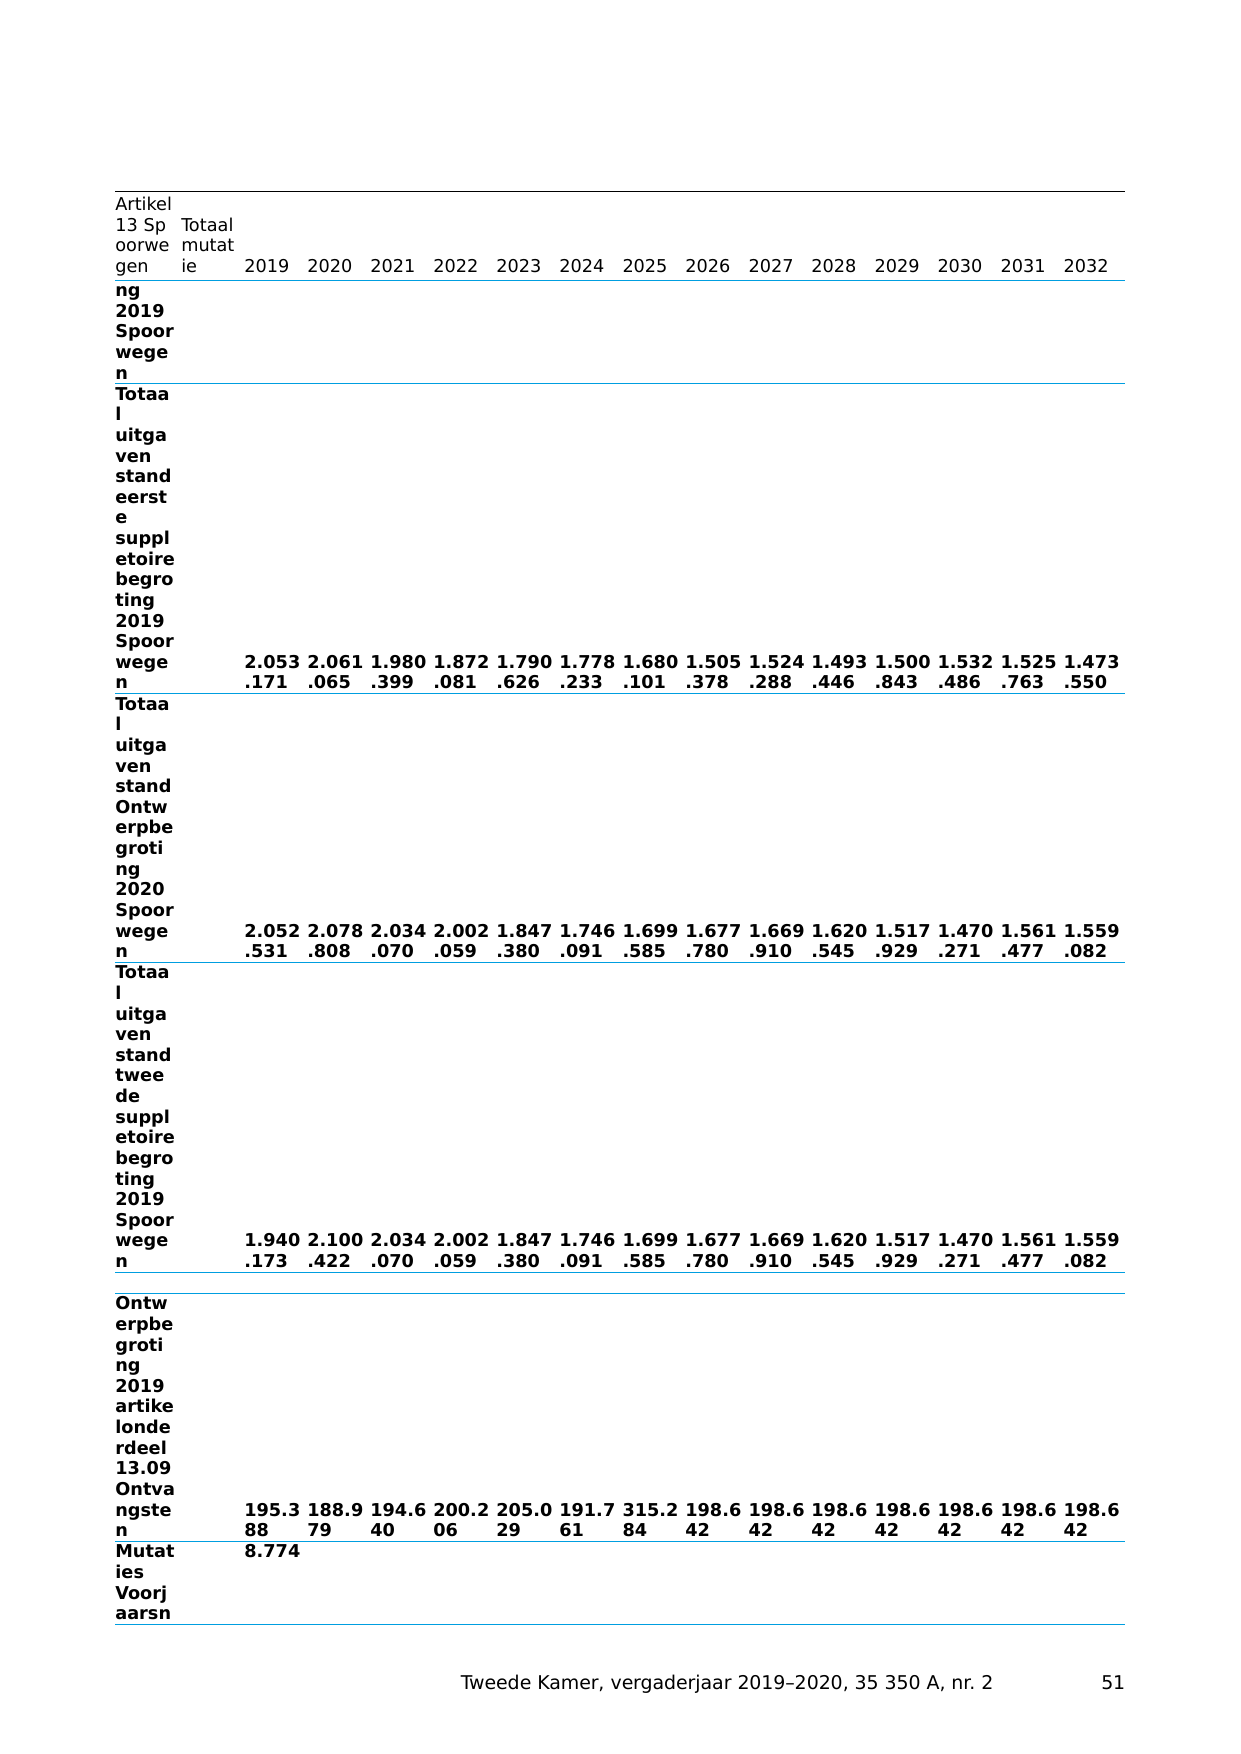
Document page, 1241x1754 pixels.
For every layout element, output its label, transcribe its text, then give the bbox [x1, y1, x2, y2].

table_cell 1.561.477 [998, 694, 1060, 962]
table_cell 1.699.585 [619, 694, 682, 962]
table_header 2019 [241, 192, 304, 279]
table_header 2022 [430, 192, 493, 279]
table_cell [682, 1273, 745, 1293]
table_cell [934, 281, 997, 383]
table_cell 1.525.763 [998, 384, 1060, 693]
table_cell 1.669.910 [745, 694, 808, 962]
table_header 2026 [682, 192, 745, 279]
table_cell 2.100.422 [304, 963, 367, 1272]
table_cell 1.620.545 [808, 694, 871, 962]
table_cell 198.642 [682, 1294, 745, 1541]
table_header 2032 [1060, 192, 1125, 279]
table_cell 1.500.843 [871, 384, 934, 693]
table_cell [556, 281, 619, 383]
table_cell 1.473.550 [1060, 384, 1125, 693]
table_cell [808, 1273, 871, 1293]
table_cell [808, 281, 871, 383]
table_cell [115, 1273, 178, 1293]
table_cell 1.980.399 [367, 384, 430, 693]
table_header Totaal mutatie [178, 192, 241, 279]
table_cell 8.774 [241, 1542, 304, 1624]
table_cell 198.642 [1060, 1294, 1125, 1541]
table_cell [998, 1542, 1060, 1624]
table_cell [178, 694, 241, 962]
table_cell 198.642 [998, 1294, 1060, 1541]
table_header Artikel 13 Spoorwegen [115, 192, 178, 279]
table_cell 1.470.271 [934, 694, 997, 962]
table_cell [556, 1273, 619, 1293]
table_cell 1.559.082 [1060, 963, 1125, 1272]
table_cell [808, 1542, 871, 1624]
table_cell 188.979 [304, 1294, 367, 1541]
table_cell 2.002.059 [430, 694, 493, 962]
table_cell 1.872.081 [430, 384, 493, 693]
table_cell [430, 281, 493, 383]
table_cell [998, 1273, 1060, 1293]
table_cell 200.206 [430, 1294, 493, 1541]
table_header 2020 [304, 192, 367, 279]
table_cell [367, 1273, 430, 1293]
table_header 2030 [934, 192, 997, 279]
table_cell 194.640 [367, 1294, 430, 1541]
table_header 2027 [745, 192, 808, 279]
table_cell [682, 1542, 745, 1624]
table_header 2025 [619, 192, 682, 279]
table_cell 198.642 [934, 1294, 997, 1541]
table_cell [430, 1273, 493, 1293]
table_cell 2.002.059 [430, 963, 493, 1272]
table_cell [178, 1542, 241, 1624]
table_cell [619, 281, 682, 383]
table_cell 1.847.380 [493, 963, 556, 1272]
table_cell [178, 1273, 241, 1293]
table_cell [178, 281, 241, 383]
table_cell [367, 281, 430, 383]
table_cell 1.532.486 [934, 384, 997, 693]
table_cell [871, 1542, 934, 1624]
table_cell 1.493.446 [808, 384, 871, 693]
table_cell 195.388 [241, 1294, 304, 1541]
table_cell [367, 1542, 430, 1624]
table_cell 2.034.070 [367, 963, 430, 1272]
table_cell [556, 1542, 619, 1624]
table_cell 1.790.626 [493, 384, 556, 693]
table_cell 1.940.173 [241, 963, 304, 1272]
table_cell [871, 1273, 934, 1293]
table_cell Totaal uitgaven stand eerste suppletoire begroting 2019 Spoorwegen [115, 384, 178, 693]
table_header 2023 [493, 192, 556, 279]
table_cell [241, 1273, 304, 1293]
table_cell ng 2019 Spoorwegen [115, 281, 178, 383]
table_cell 2.052.531 [241, 694, 304, 962]
table_cell 1.746.091 [556, 963, 619, 1272]
table_cell 1.677.780 [682, 694, 745, 962]
table_cell 1.517.929 [871, 963, 934, 1272]
table_cell 2.053.171 [241, 384, 304, 693]
table_cell Mutaties Voorjaarsn [115, 1542, 178, 1624]
table_cell 1.699.585 [619, 963, 682, 1272]
table_header 2031 [998, 192, 1060, 279]
table_cell [430, 1542, 493, 1624]
table_cell 1.517.929 [871, 694, 934, 962]
table_cell [304, 1542, 367, 1624]
table_header 2029 [871, 192, 934, 279]
table_cell [871, 281, 934, 383]
table_cell [998, 281, 1060, 383]
table_cell 1.505.378 [682, 384, 745, 693]
table_cell 205.029 [493, 1294, 556, 1541]
table_cell [682, 281, 745, 383]
table_cell 1.778.233 [556, 384, 619, 693]
table_cell [178, 1294, 241, 1541]
table_cell Totaal uitgaven stand tweede suppletoire begroting 2019 Spoorwegen [115, 963, 178, 1272]
table_cell [493, 1542, 556, 1624]
table_header 2021 [367, 192, 430, 279]
table_cell 2.034.070 [367, 694, 430, 962]
table_cell 1.677.780 [682, 963, 745, 1272]
table_header 2024 [556, 192, 619, 279]
table_cell [745, 1542, 808, 1624]
table_cell 1.559.082 [1060, 694, 1125, 962]
table_cell 191.761 [556, 1294, 619, 1541]
table_cell 1.746.091 [556, 694, 619, 962]
table_cell [934, 1542, 997, 1624]
table_cell [178, 384, 241, 693]
table_cell 198.642 [745, 1294, 808, 1541]
table_header 2028 [808, 192, 871, 279]
table_cell [241, 281, 304, 383]
table_cell [493, 1273, 556, 1293]
table_cell 1.561.477 [998, 963, 1060, 1272]
table_cell 1.847.380 [493, 694, 556, 962]
table_cell 198.642 [808, 1294, 871, 1541]
table_cell [619, 1273, 682, 1293]
table_cell [934, 1273, 997, 1293]
table_cell [493, 281, 556, 383]
table_cell 1.620.545 [808, 963, 871, 1272]
table_cell [745, 281, 808, 383]
table_cell [619, 1542, 682, 1624]
table_cell 1.680.101 [619, 384, 682, 693]
table_cell [304, 1273, 367, 1293]
table_cell Totaal uitgaven stand Ontwerpbegroting 2020 Spoorwegen [115, 694, 178, 962]
table_cell 2.078.808 [304, 694, 367, 962]
table_cell [1060, 1542, 1125, 1624]
table_cell [1060, 1273, 1125, 1293]
table_cell [304, 281, 367, 383]
table_cell 2.061.065 [304, 384, 367, 693]
table_cell [745, 1273, 808, 1293]
table_cell 1.524.288 [745, 384, 808, 693]
table_cell [1060, 281, 1125, 383]
table_cell [178, 963, 241, 1272]
table_cell 198.642 [871, 1294, 934, 1541]
table_cell Ontwerpbegroting 2019 artikelonderdeel 13.09 Ontvangsten [115, 1294, 178, 1541]
table_cell 315.284 [619, 1294, 682, 1541]
table_cell 1.470.271 [934, 963, 997, 1272]
table_cell 1.669.910 [745, 963, 808, 1272]
